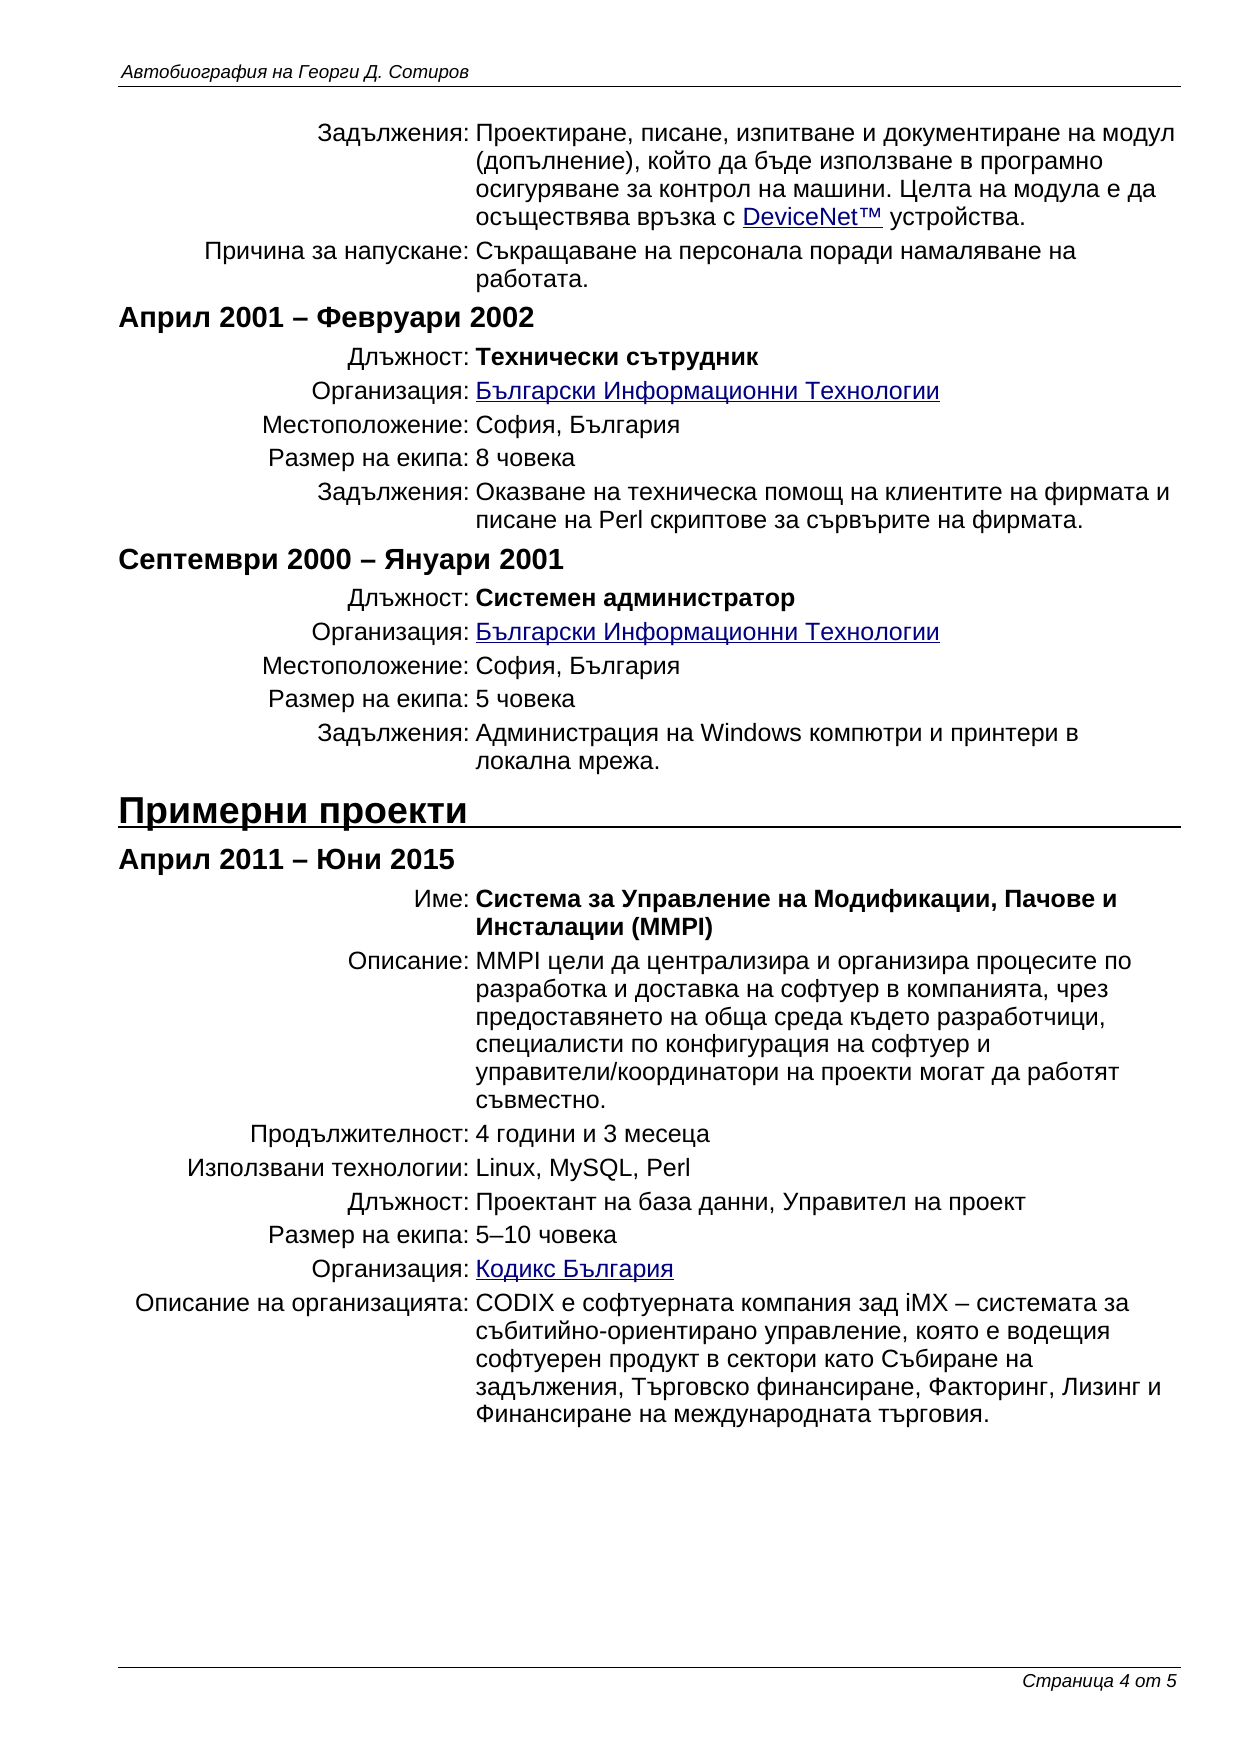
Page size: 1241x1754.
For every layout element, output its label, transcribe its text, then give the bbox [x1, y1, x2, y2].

table_cell Описание: [118, 944, 472, 1117]
table_cell София, България [473, 649, 1182, 682]
table_cell Продължителност: [118, 1117, 472, 1151]
subtitle Примерни проекти [118, 789, 1181, 826]
table_cell Администрация на Windows компютри и принтери в локална мрежа. [473, 716, 1182, 778]
subtitle Септември 2000 – Януари 2001 [118, 543, 1181, 575]
table_cell Проектант на база данни, Управител на проект [473, 1184, 1182, 1218]
subtitle Април 2001 – Февруари 2002 [118, 301, 1181, 334]
table_cell Организация: [118, 1252, 472, 1286]
table_cell Проектиране, писане, изпитване и документиране на модул (допълнение), който да бъде използване в програмно осигуряване за контрол на машини. Целта на модула е да осъществява връзка с DeviceNet™ устройства. [473, 116, 1182, 234]
table_header Име: [118, 882, 472, 943]
table_cell 5–10 човека [473, 1218, 1182, 1252]
table_cell Организация: [118, 374, 472, 407]
subtitle Април 2011 – Юни 2015 [118, 843, 1181, 876]
table_cell Размер на екипа: [118, 683, 472, 716]
table_cell Български Информационни Технологии [473, 615, 1182, 649]
table_cell Организация: [118, 615, 472, 649]
table_cell MMPI цели да централизира и организира процесите по разработка и доставка на софтуер в компанията, чрез предоставянето на обща среда където разработчици, специалисти по конфигурация на софтуер и управители/координатори на проекти могат да работят съвместно. [473, 944, 1182, 1117]
table_cell София, България [473, 408, 1182, 441]
table_cell Причина за напускане: [118, 234, 472, 296]
table_cell 8 човека [473, 441, 1182, 475]
table_header Системен администратор [473, 581, 1182, 615]
table_cell Описание на организацията: [118, 1286, 472, 1431]
table_cell CODIX е софтуерната компания зад iMX – системата за събитийно-ориентирано управление, която е водещия софтуерен продукт в сектори като Събиране на задължения, Търговско финансиране, Факторинг, Лизинг и Финансиране на международната търговия. [473, 1286, 1182, 1431]
table_cell Кодикс България [473, 1252, 1182, 1286]
table_cell Длъжност: [118, 1184, 472, 1218]
table_cell Linux, MySQL, Perl [473, 1151, 1182, 1184]
table_cell Оказване на техническа помощ на клиентите на фирмата и писане на Perl скриптове за сървърите на фирмата. [473, 475, 1182, 537]
table_header Система за Управление на Модификации, Пачове и Инсталации (MMPI) [473, 882, 1182, 943]
table_cell Местоположение: [118, 649, 472, 682]
table_cell Задължения: [118, 716, 472, 778]
table_header Технически сътрудник [473, 340, 1182, 374]
table_cell Задължения: [118, 475, 472, 537]
table_cell Български Информационни Технологии [473, 374, 1182, 407]
table_cell Използвани технологии: [118, 1151, 472, 1184]
table_header Длъжност: [118, 340, 472, 374]
table_cell Местоположение: [118, 408, 472, 441]
table_cell Задължения: [118, 116, 472, 234]
table_cell 4 години и 3 месеца [473, 1117, 1182, 1151]
table_header Длъжност: [118, 581, 472, 615]
table_cell Размер на екипа: [118, 1218, 472, 1252]
table_cell Размер на екипа: [118, 441, 472, 475]
table_cell 5 човека [473, 683, 1182, 716]
table_cell Съкращаване на персонала поради намаляване на работата. [473, 234, 1182, 296]
